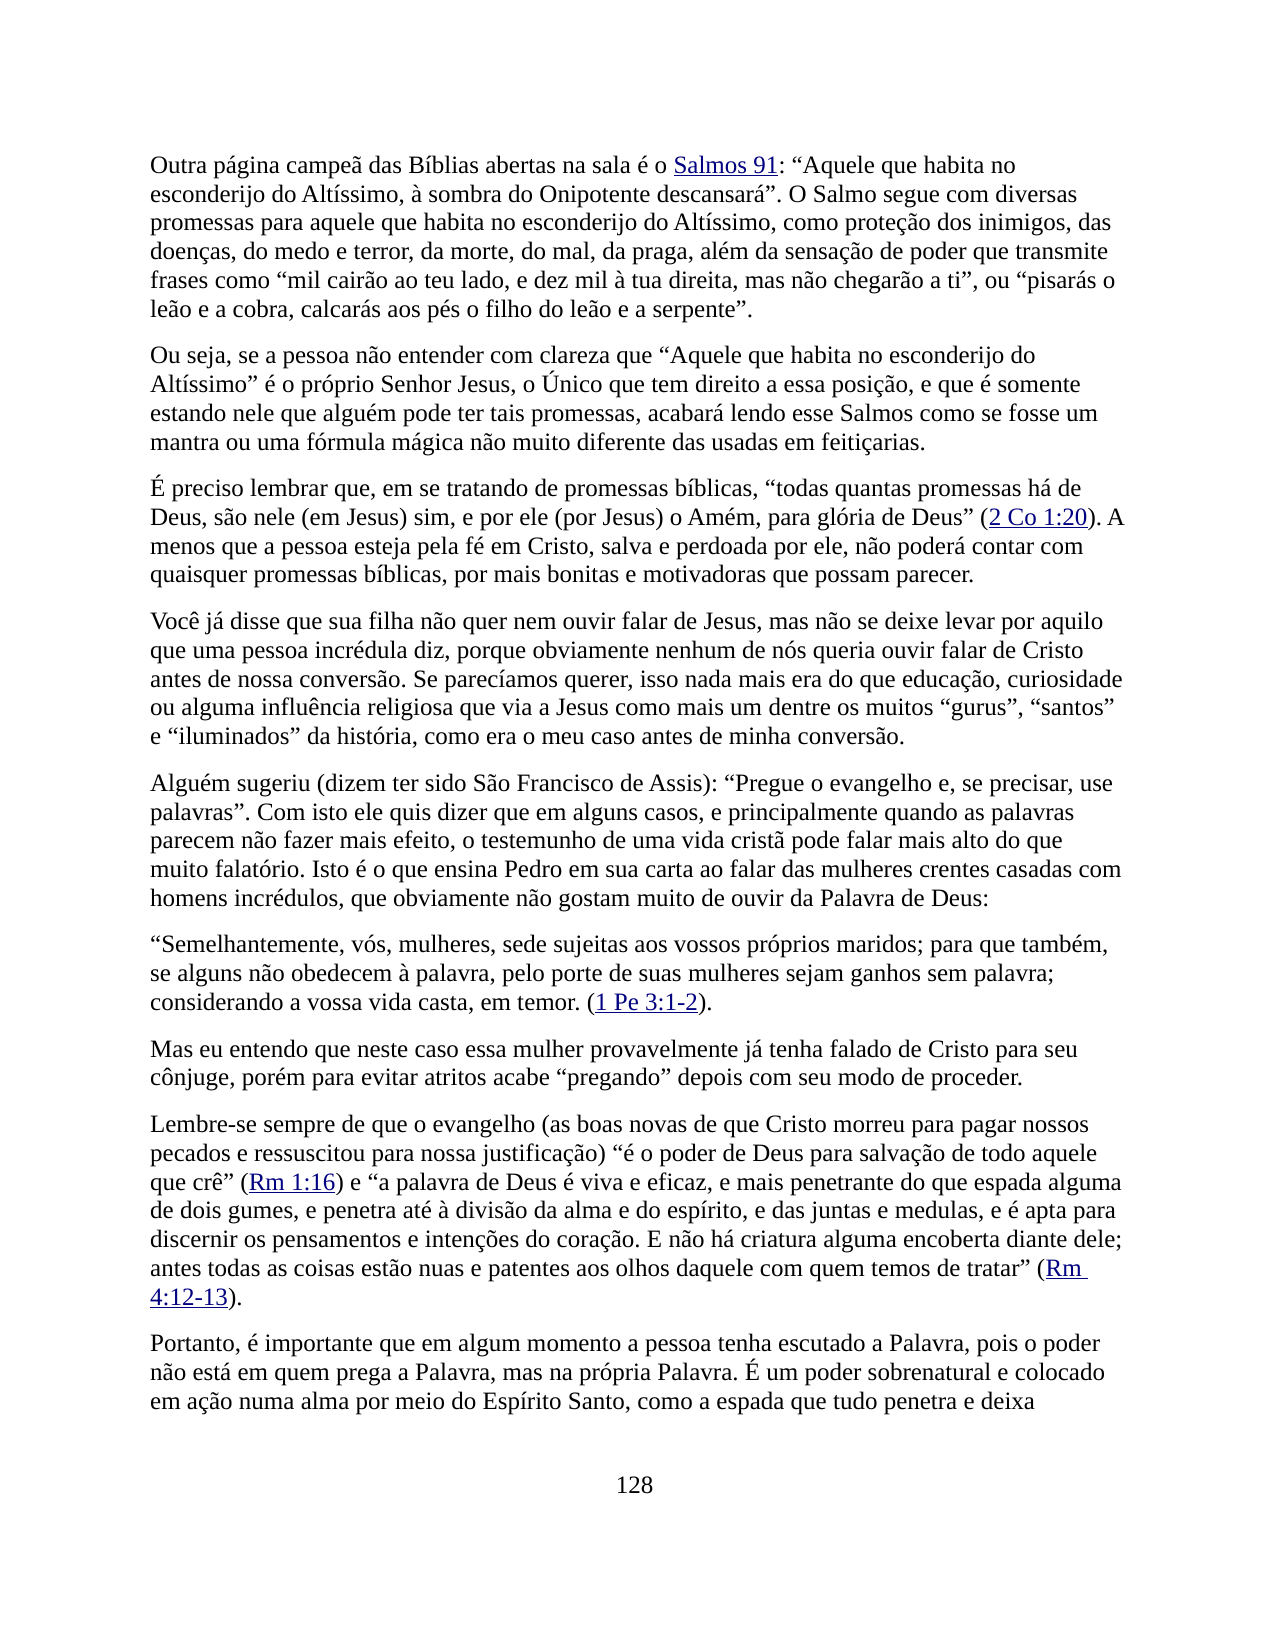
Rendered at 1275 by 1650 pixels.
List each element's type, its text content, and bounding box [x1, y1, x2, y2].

text Lembre-se sempre de que o evangelho (as boas novas de que Cristo morreu para pagar nossos pecados e ressuscitou para nossa justificação) “é o poder de Deus para salvação de todo aquele que crê” (Rm 1:16) e “a palavra de Deus é viva e eficaz, e mais penetrante do que espada alguma de dois gumes, e penetra até à divisão da alma e do espírito, e das juntas e medulas, e é apta para discernir os pensamentos e intenções do coração. E não há criatura alguma encoberta diante dele; antes todas as coisas estão nuas e patentes aos olhos daquele com quem temos de tratar” (Rm 4:12-13). [150, 1109, 1125, 1310]
text Mas eu entendo que neste caso essa mulher provavelmente já tenha falado de Cristo para seu cônjuge, porém para evitar atritos acabe “pregando” depois com seu modo de proceder. [150, 1034, 1125, 1091]
text É preciso lembrar que, em se tratando de promessas bíblicas, “todas quantas promessas há de Deus, são nele (em Jesus) sim, e por ele (por Jesus) o Amém, para glória de Deus” (2 Co 1:20). A menos que a pessoa esteja pela fé em Cristo, salva e perdoada por ele, não poderá contar com quaisquer promessas bíblicas, por mais bonitas e motivadoras que possam parecer. [150, 473, 1125, 588]
text Portanto, é importante que em algum momento a pessoa tenha escutado a Palavra, pois o poder não está em quem prega a Palavra, mas na própria Palavra. É um poder sobrenatural e colocado em ação numa alma por meio do Espírito Santo, como a espada que tudo penetra e deixa [150, 1328, 1125, 1414]
text Alguém sugeriu (dizem ter sido São Francisco de Assis): “Pregue o evangelho e, se precisar, use palavras”. Com isto ele quis dizer que em alguns casos, e principalmente quando as palavras parecem não fazer mais efeito, o testemunho de uma vida cristã pode falar mais alto do que muito falatório. Isto é o que ensina Pedro em sua carta ao falar das mulheres crentes casadas com homens incrédulos, que obviamente não gostam muito de ouvir da Palavra de Deus: [150, 768, 1125, 912]
text Ou seja, se a pessoa não entender com clareza que “Aquele que habita no esconderijo do Altíssimo” é o próprio Senhor Jesus, o Único que tem direito a essa posição, e que é somente estando nele que alguém pode ter tais promessas, acabará lendo esse Salmos como se fosse um mantra ou uma fórmula mágica não muito diferente das usadas em feitiçarias. [150, 340, 1125, 455]
text “Semelhantemente, vós, mulheres, sede sujeitas aos vossos próprios maridos; para que também, se alguns não obedecem à palavra, pelo porte de suas mulheres sejam ganhos sem palavra; considerando a vossa vida casta, em temor. (1 Pe 3:1-2). [150, 929, 1125, 1016]
text Outra página campeã das Bíblias abertas na sala é o Salmos 91: “Aquele que habita no esconderijo do Altíssimo, à sombra do Onipotente descansará”. O Salmo segue com diversas promessas para aquele que habita no esconderijo do Altíssimo, como proteção dos inimigos, das doenças, do medo e terror, da morte, do mal, da praga, além da sensação de poder que transmite frases como “mil cairão ao teu lado, e dez mil à tua direita, mas não chegarão a ti”, ou “pisarás o leão e a cobra, calcarás aos pés o filho do leão e a serpente”. [150, 150, 1125, 322]
text Você já disse que sua filha não quer nem ouvir falar de Jesus, mas não se deixe levar por aquilo que uma pessoa incrédula diz, porque obviamente nenhum de nós queria ouvir falar de Cristo antes de nossa conversão. Se parecíamos querer, isso nada mais era do que educação, curiosidade ou alguma influência religiosa que via a Jesus como mais um dentre os muitos “gurus”, “santos” e “iluminados” da história, como era o meu caso antes de minha conversão. [150, 606, 1125, 750]
